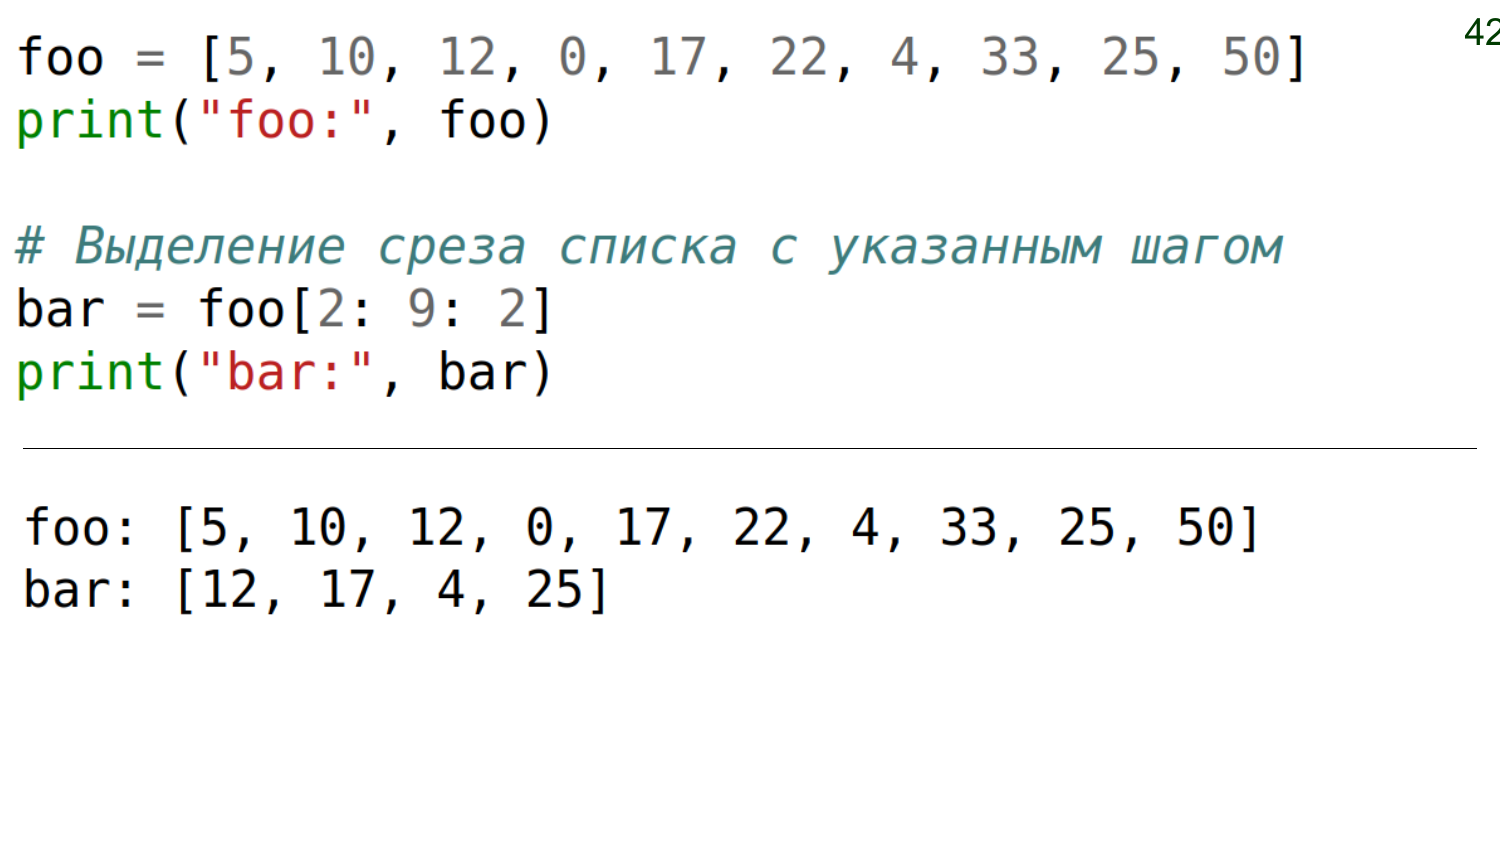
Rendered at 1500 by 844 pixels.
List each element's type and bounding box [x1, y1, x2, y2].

picture [11, 489, 1276, 633]
picture [11, 23, 1312, 407]
